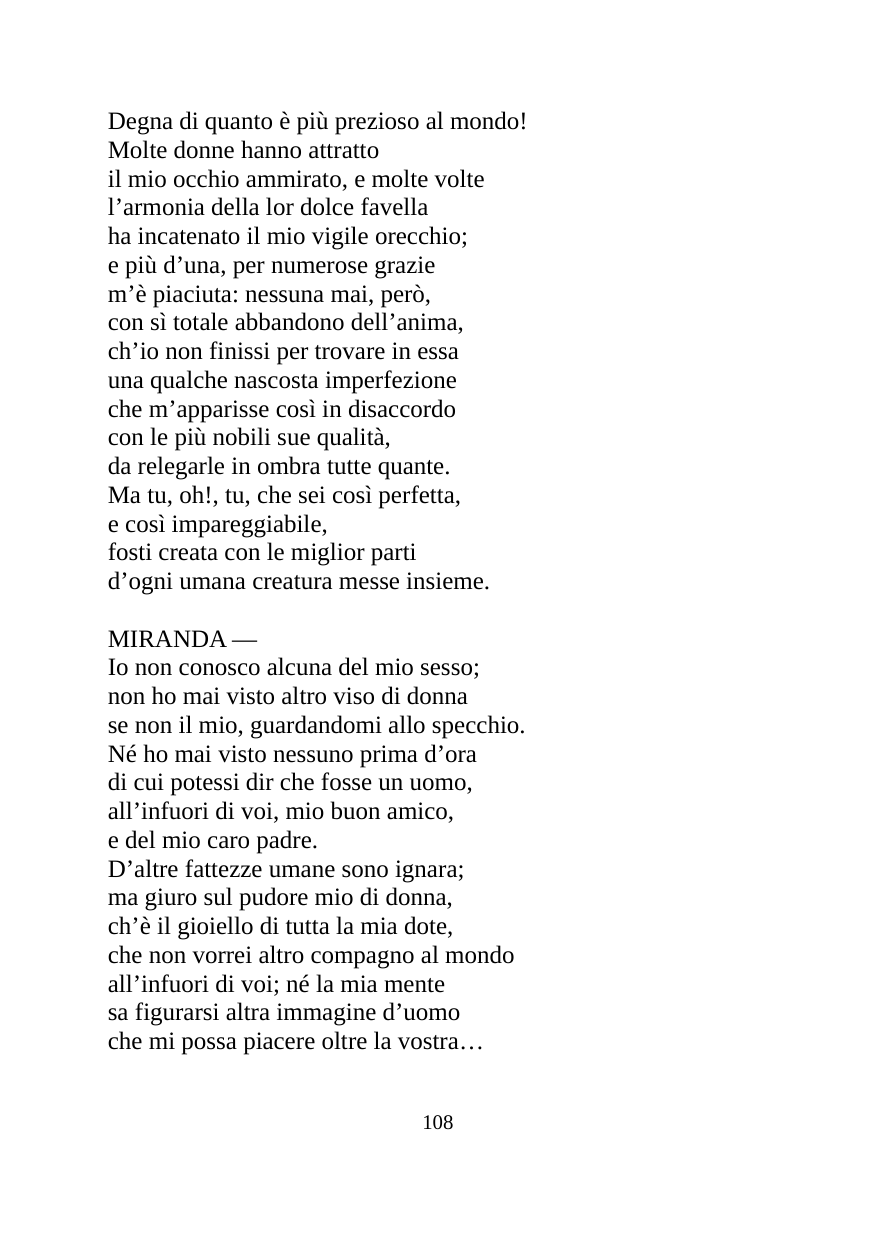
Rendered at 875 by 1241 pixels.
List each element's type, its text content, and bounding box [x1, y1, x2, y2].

text e del mio caro padre. [108, 825, 768, 854]
text all’infuori di voi; né la mia mente [108, 969, 768, 997]
text Molte donne hanno attratto [108, 135, 768, 164]
text Io non conosco alcuna del mio sesso; [108, 652, 768, 681]
text Né ho mai visto nessuno prima d’ora [108, 739, 768, 767]
text non ho mai visto altro viso di donna [108, 681, 768, 710]
text ch’io non finissi per trovare in essa [108, 336, 768, 365]
text con sì totale abbandono dell’anima, [108, 307, 768, 336]
text D’altre fattezze umane sono ignara; [108, 854, 768, 882]
text ha incatenato il mio vigile orecchio; [108, 221, 768, 250]
text e più d’una, per numerose grazie [108, 250, 768, 279]
text d’ogni umana creatura messe insieme. [108, 566, 768, 595]
text e così impareggiabile, [108, 509, 768, 537]
text di cui potessi dir che fosse un uomo, [108, 767, 768, 796]
text da relegarle in ombra tutte quante. [108, 451, 768, 480]
text m’è piaciuta: nessuna mai, però, [108, 279, 768, 307]
text ch’è il gioiello di tutta la mia dote, [108, 911, 768, 940]
text che m’apparisse così in disaccordo [108, 394, 768, 422]
text ma giuro sul pudore mio di donna, [108, 882, 768, 911]
text MIRANDA — [108, 624, 768, 652]
text con le più nobili sue qualità, [108, 422, 768, 451]
text fosti creata con le miglior parti [108, 537, 768, 566]
text una qualche nascosta imperfezione [108, 365, 768, 394]
text se non il mio, guardandomi allo specchio. [108, 710, 768, 739]
text che non vorrei altro compagno al mondo [108, 940, 768, 969]
text all’infuori di voi, mio buon amico, [108, 796, 768, 825]
text che mi possa piacere oltre la vostra… [108, 1026, 768, 1055]
text l’armonia della lor dolce favella [108, 192, 768, 221]
text Ma tu, oh!, tu, che sei così perfetta, [108, 480, 768, 509]
text il mio occhio ammirato, e molte volte [108, 164, 768, 192]
text Degna di quanto è più prezioso al mondo! [108, 106, 768, 135]
text sa figurarsi altra immagine d’uomo [108, 997, 768, 1026]
